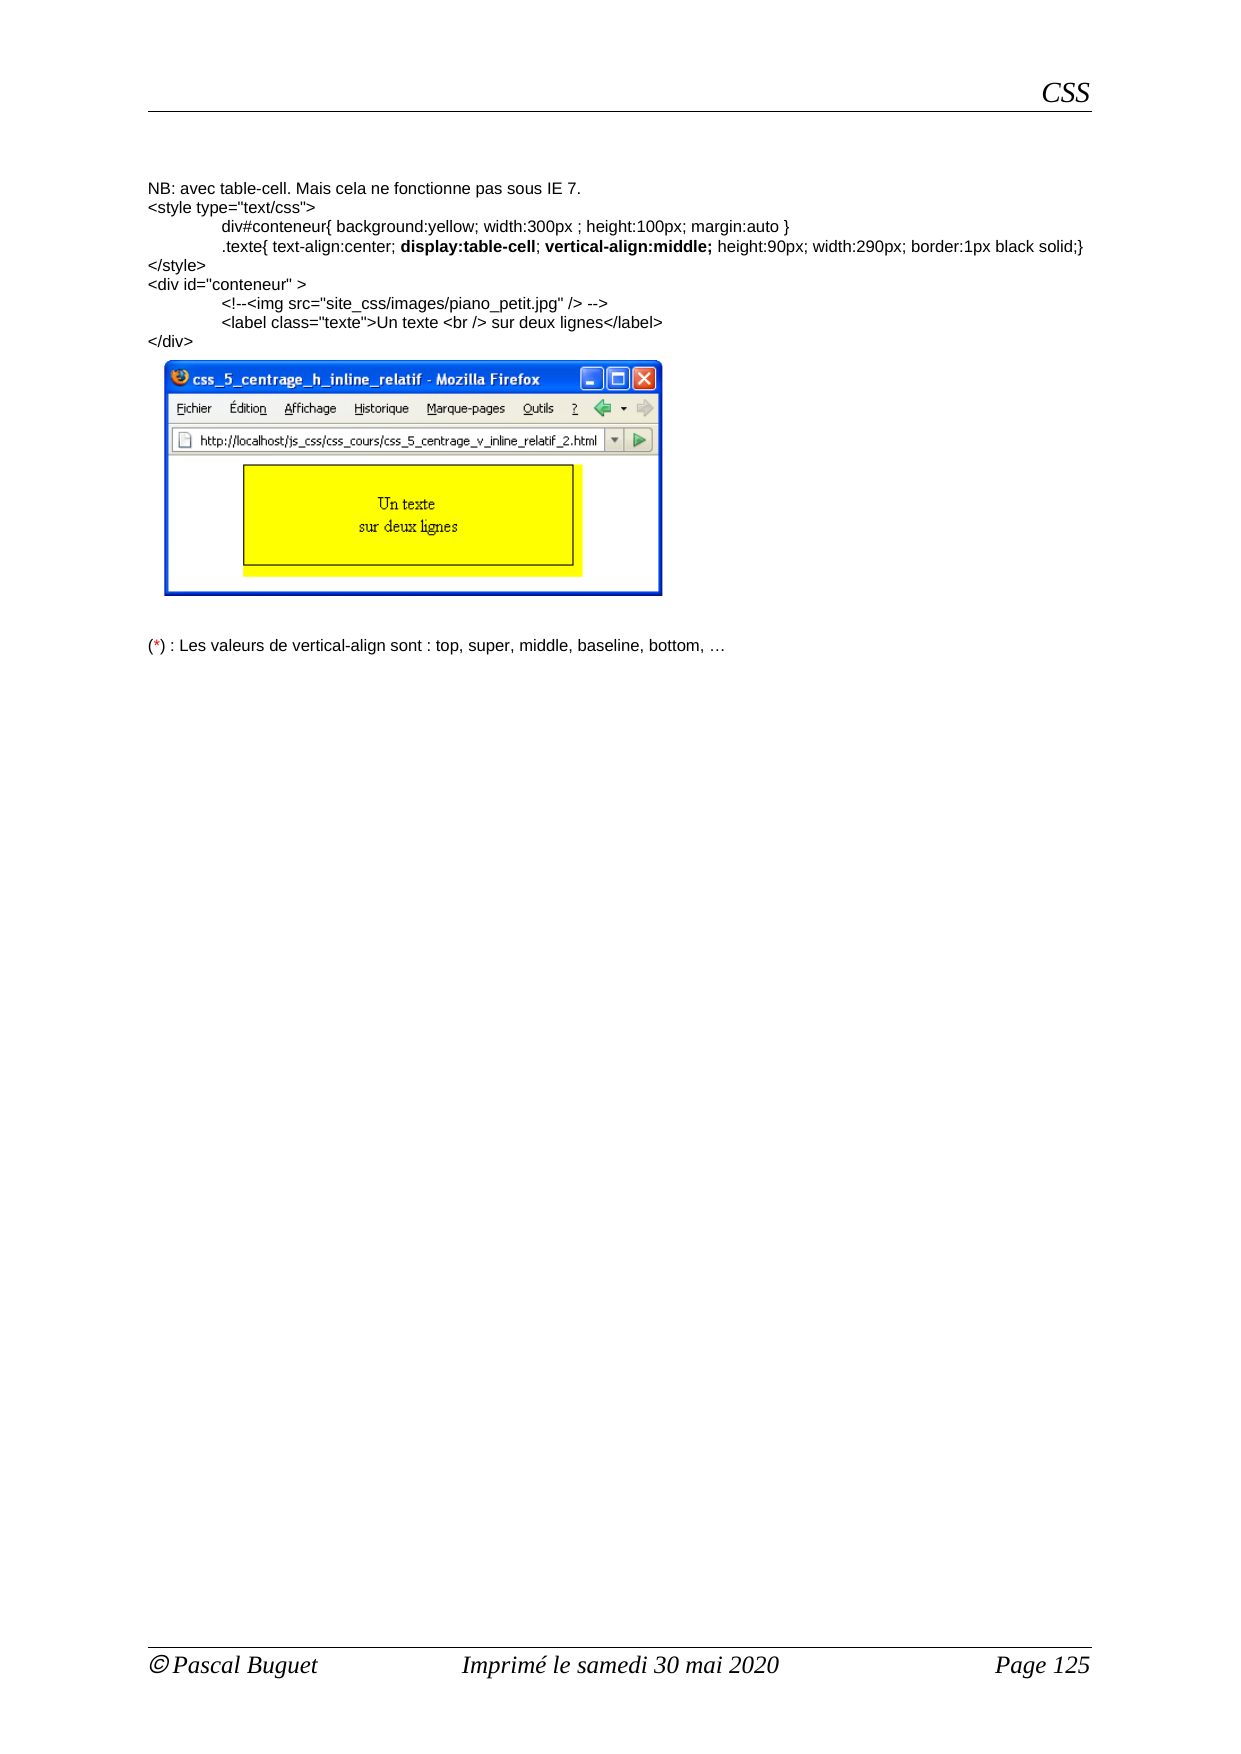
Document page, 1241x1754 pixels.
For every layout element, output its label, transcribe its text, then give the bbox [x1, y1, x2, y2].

text <label class="texte">Un texte <br /> sur deux lignes</label> [148, 313, 1092, 332]
text (*) : Les valeurs de vertical-align sont : top, super, middle, baseline, bottom, … [148, 636, 1092, 655]
text <style type="text/css"> [148, 198, 1092, 217]
text </div> [148, 332, 1092, 351]
text .texte{ text-align:center; display:table-cell; vertical-align:middle; height:90px; width:290px; border:1px black solid;} [148, 236, 1092, 256]
text <!--<img src="site_css/images/piano_petit.jpg" /> --> [148, 294, 1092, 313]
text </style> [148, 256, 1092, 275]
text NB: avec table-cell. Mais cela ne fonctionne pas sous IE 7. [148, 179, 1092, 198]
picture [164, 360, 663, 596]
text <div id="conteneur" > [148, 275, 1092, 294]
text div#conteneur{ background:yellow; width:300px ; height:100px; margin:auto } [148, 217, 1092, 236]
